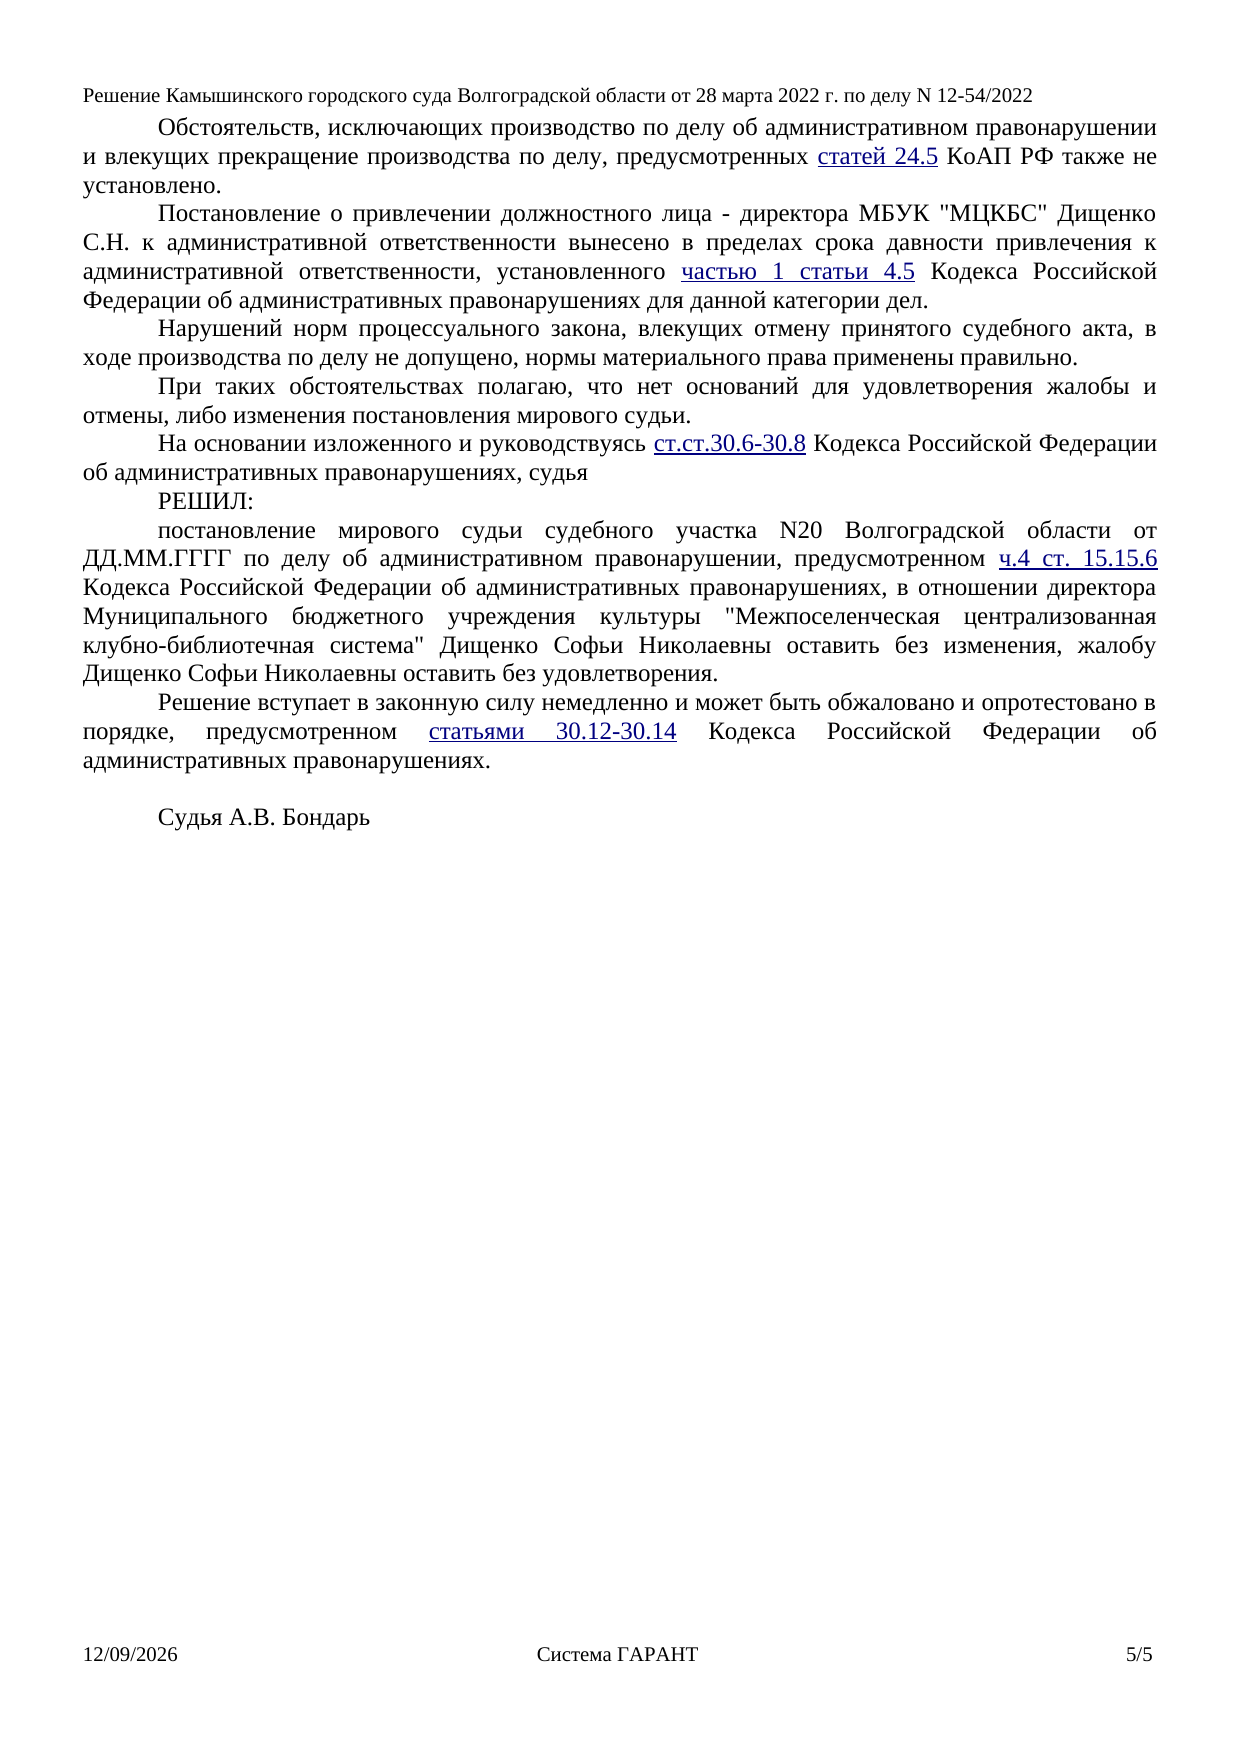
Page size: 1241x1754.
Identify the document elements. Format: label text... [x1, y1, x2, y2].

text Решение вступает в законную силу немедленно и может быть обжаловано и опротестовано в порядке, предусмотренном статьями 30.12-30.14 Кодекса Российской Федерации об административных правонарушениях. [83, 687, 1157, 773]
text Постановление о привлечении должностного лица - директора МБУК "МЦКБС" Дищенко С.Н. к административной ответственности вынесено в пределах срока давности привлечения к административной ответственности, установленного частью 1 статьи 4.5 Кодекса Российской Федерации об административных правонарушениях для данной категории дел. [83, 198, 1157, 313]
text постановление мирового судьи судебного участка N20 Волгоградской области от ДД.ММ.ГГГГ по делу об административном правонарушении, предусмотренном ч.4 ст. 15.15.6 Кодекса Российской Федерации об административных правонарушениях, в отношении директора Муниципального бюджетного учреждения культуры "Межпоселенческая централизованная клубно-библиотечная система" Дищенко Софьи Николаевны оставить без изменения, жалобу Дищенко Софьи Николаевны оставить без удовлетворения. [83, 515, 1157, 687]
text При таких обстоятельствах полагаю, что нет оснований для удовлетворения жалобы и отмены, либо изменения постановления мирового судьи. [83, 371, 1157, 428]
text Судья А.В. Бондарь [83, 802, 1157, 831]
text Обстоятельств, исключающих производство по делу об административном правонарушении и влекущих прекращение производства по делу, предусмотренных статей 24.5 КоАП РФ также не установлено. [83, 112, 1157, 198]
text На основании изложенного и руководствуясь ст.ст.30.6-30.8 Кодекса Российской Федерации об административных правонарушениях, судья [83, 428, 1157, 486]
text Нарушений норм процессуального закона, влекущих отмену принятого судебного акта, в ходе производства по делу не допущено, нормы материального права применены правильно. [83, 313, 1157, 371]
text РЕШИЛ: [83, 486, 1157, 515]
